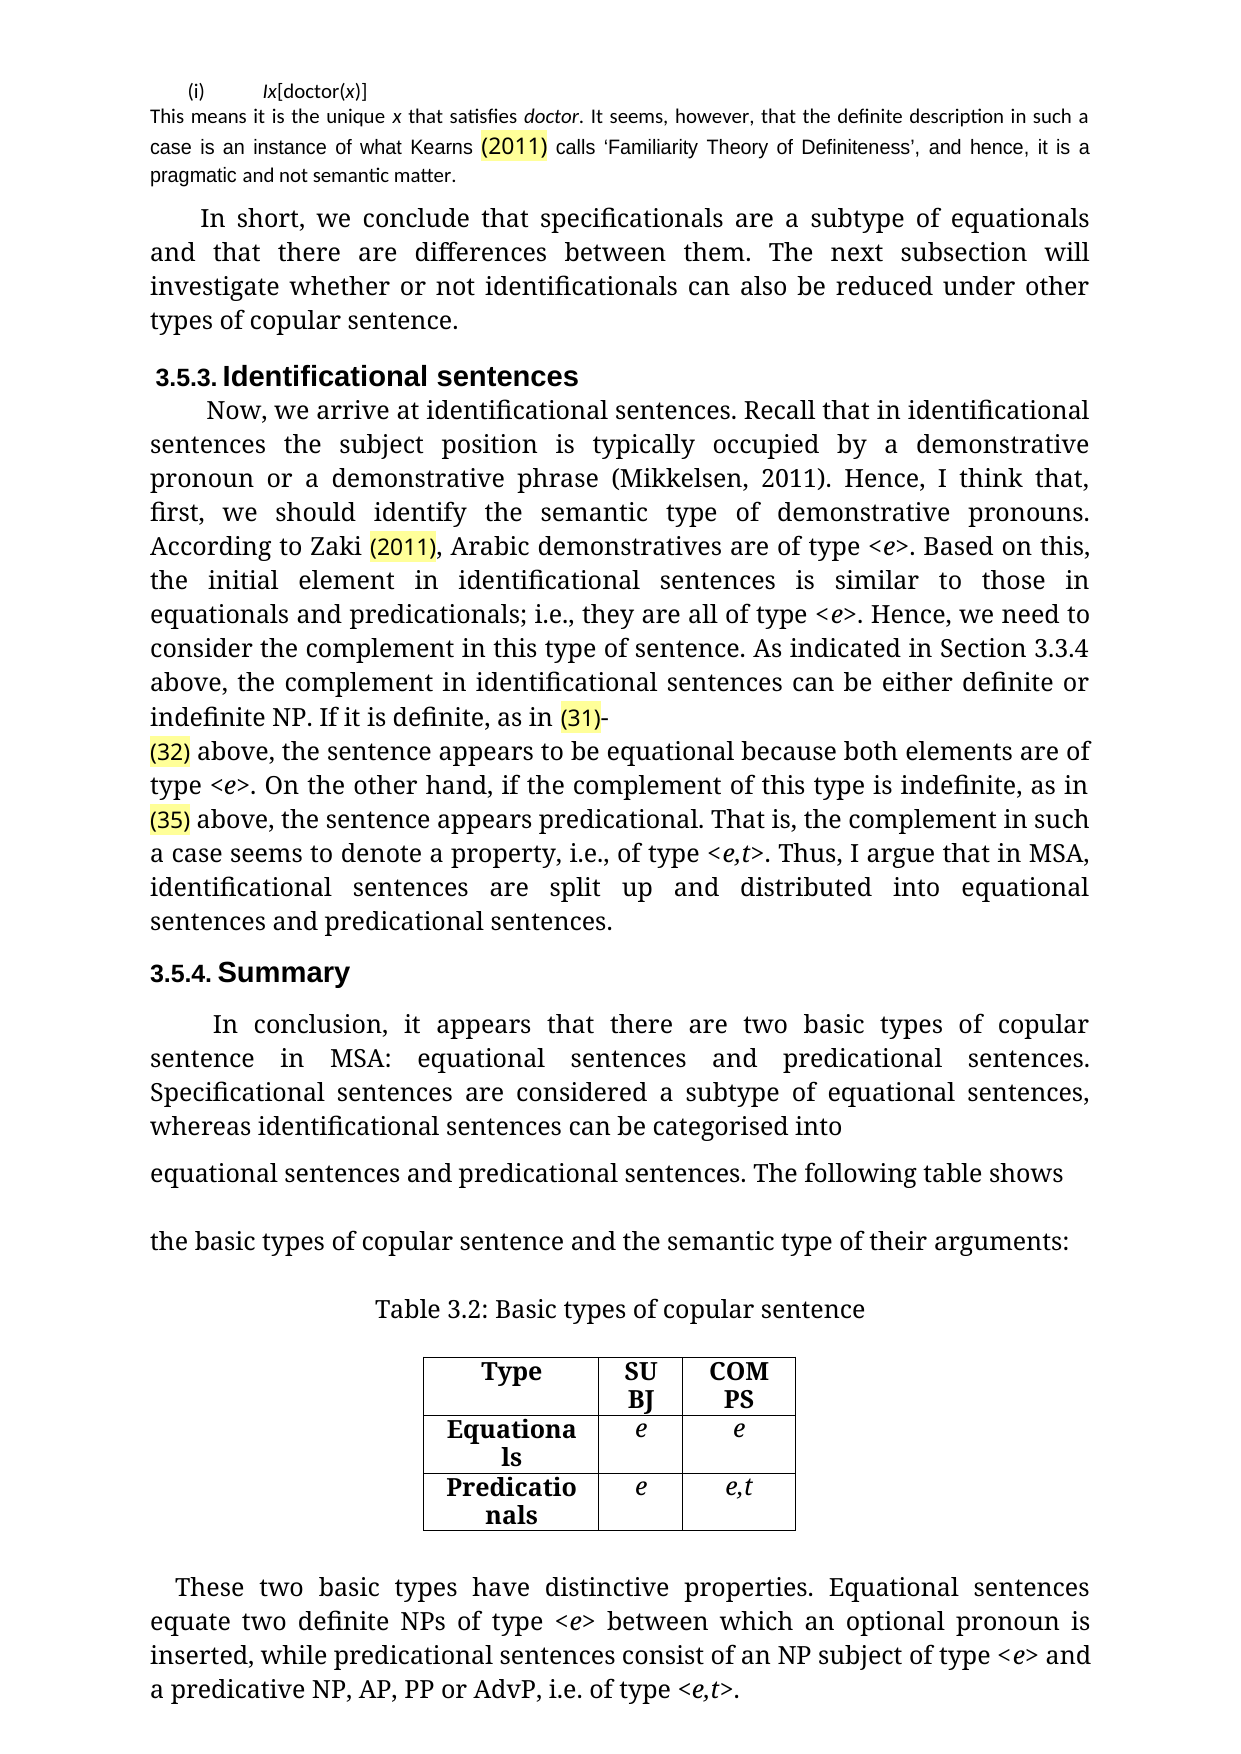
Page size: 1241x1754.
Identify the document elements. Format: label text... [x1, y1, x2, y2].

table_header SUBJ [599, 1358, 682, 1414]
text Now, we arrive at identificational sentences. Recall that in identificational sentences the subject position is typically occupied by a demonstrative pronoun or a demonstrative phrase (Mikkelsen, 2011). Hence, I think that, first, we should identify the semantic type of demonstrative pronouns. According to Zaki (2011), Arabic demonstratives are of type <e>. Based on this, the initial element in identificational sentences is similar to those in equationals and predicationals; i.e., they are all of type <e>. Hence, we need to consider the complement in this type of sentence. As indicated in Section 3.3.4 above, the complement in identificational sentences can be either definite or indefinite NP. If it is definite, as in (31)- [150, 393, 1091, 733]
table_cell Equationals [424, 1416, 598, 1472]
table_cell e [599, 1474, 682, 1530]
text These two basic types have distinctive properties. Equational sentences equate two definite NPs of type <e> between which an optional pronoun is inserted, while predicational sentences consist of an NP subject of type <e> and a predicative NP, AP, PP or AdvP, i.e. of type <e,t>. [150, 1569, 1091, 1705]
table_cell e,t [683, 1474, 795, 1530]
text This means it is the unique x that satisfies doctor. It seems, however, that the definite description in such a case is an instance of what Kearns (2011) calls ‘Familiarity Theory of Definiteness’, and hence, it is a pragmatic and not semantic matter. [150, 103, 1090, 187]
subtitle Summary [150, 955, 1123, 989]
table_header COMPS [683, 1358, 795, 1414]
text In conclusion, it appears that there are two basic types of copular sentence in MSA: equational sentences and predicational sentences. Specificational sentences are considered a subtype of equational sentences, whereas identificational sentences can be categorised into [150, 1007, 1091, 1143]
table_cell e [599, 1416, 682, 1472]
table_header Type [424, 1358, 598, 1414]
text In short, we conclude that specificationals are a subtype of equationals and that there are differences between them. The next subsection will investigate whether or not identificationals can also be reduced under other types of copular sentence. [150, 200, 1091, 337]
text Table 3.2: Basic types of copular sentence [153, 1292, 1087, 1326]
text equational sentences and predicational sentences. The following table shows the basic types of copular sentence and the semantic type of their arguments: [150, 1155, 1083, 1258]
table_cell Predicationals [424, 1474, 598, 1530]
text (32) above, the sentence appears to be equational because both elements are of type <e>. On the other hand, if the complement of this type is indefinite, as in (35) above, the sentence appears predicational. That is, the complement in such a case seems to denote a property, i.e., of type <e,t>. Thus, I argue that in MSA, identificational sentences are split up and distributed into equational sentences and predicational sentences. [150, 733, 1090, 938]
subtitle Identificational sentences [155, 359, 1123, 392]
list Ix[doctor(x)] [187, 78, 1123, 103]
table_cell e [683, 1416, 795, 1472]
